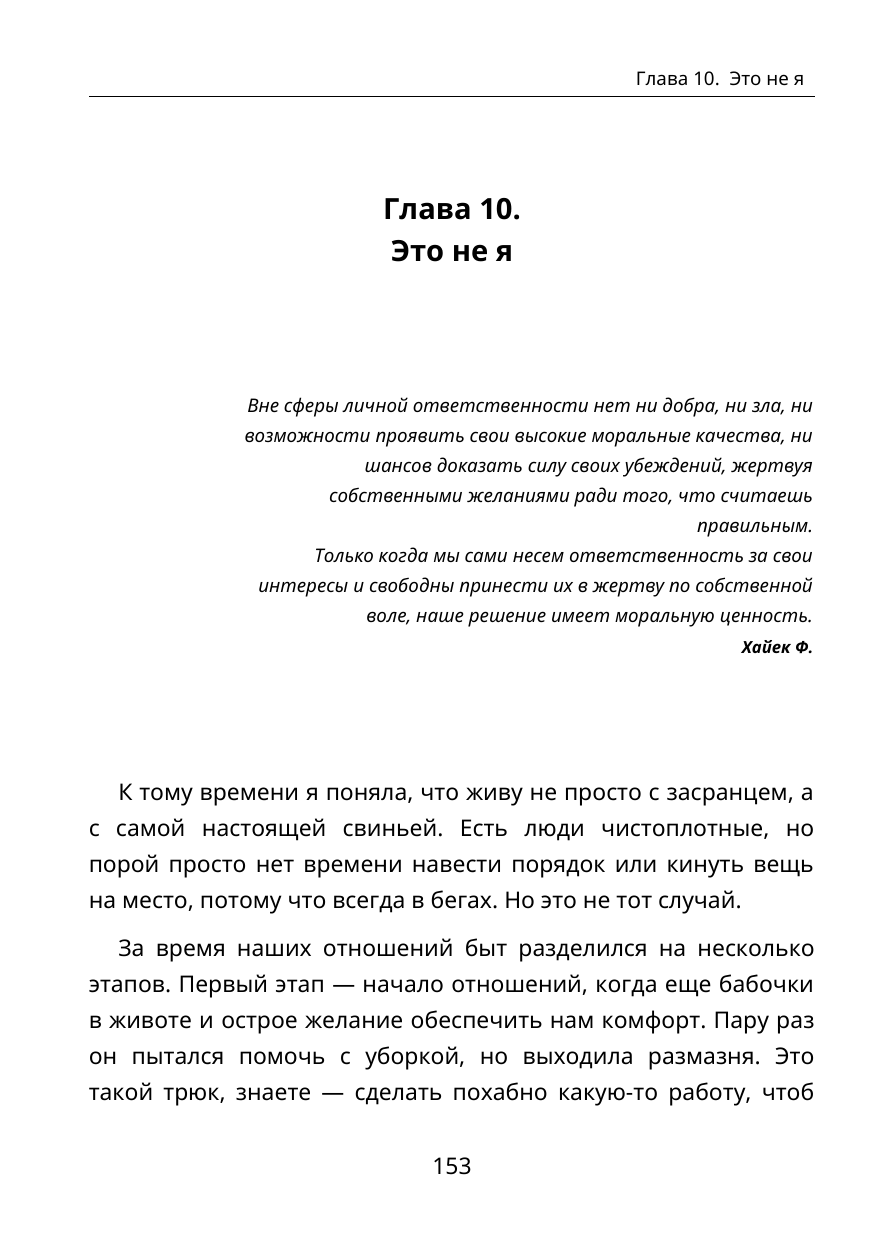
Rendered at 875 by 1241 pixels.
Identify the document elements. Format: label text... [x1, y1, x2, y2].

text Хайек Ф. [148, 628, 815, 658]
text Вне сферы личной ответственности нет ни добра, ни зла, ни возможности проявить свои высокие моральные качества, ни шансов доказать силу своих убеждений, жертвуя собственными желаниями ради того, что считаешь правильным. [236, 388, 815, 538]
text К тому времени я поняла, что живу не просто с засранцем, а с самой настоящей свиньей. Есть люди чистоплотные, но порой просто нет времени навести порядок или кинуть вещь на место, потому что всегда в бегах. Но это не тот случай. [88, 776, 815, 915]
subtitle Глава 10. Это не я [88, 185, 815, 270]
text За время наших отношений быт разделился на несколько этапов. Первый этап — начало отношений, когда еще бабочки в животе и острое желание обеспечить нам комфорт. Пару раз он пытался помочь с уборкой, но выходила размазня. Это такой трюк, знаете — сделать похабно какую-то работу, чтоб [88, 932, 815, 1107]
text Только когда мы сами несем ответственность за свои интересы и свободны принести их в жертву по собственной воле, наше решение имеет моральную ценность. [236, 538, 815, 628]
